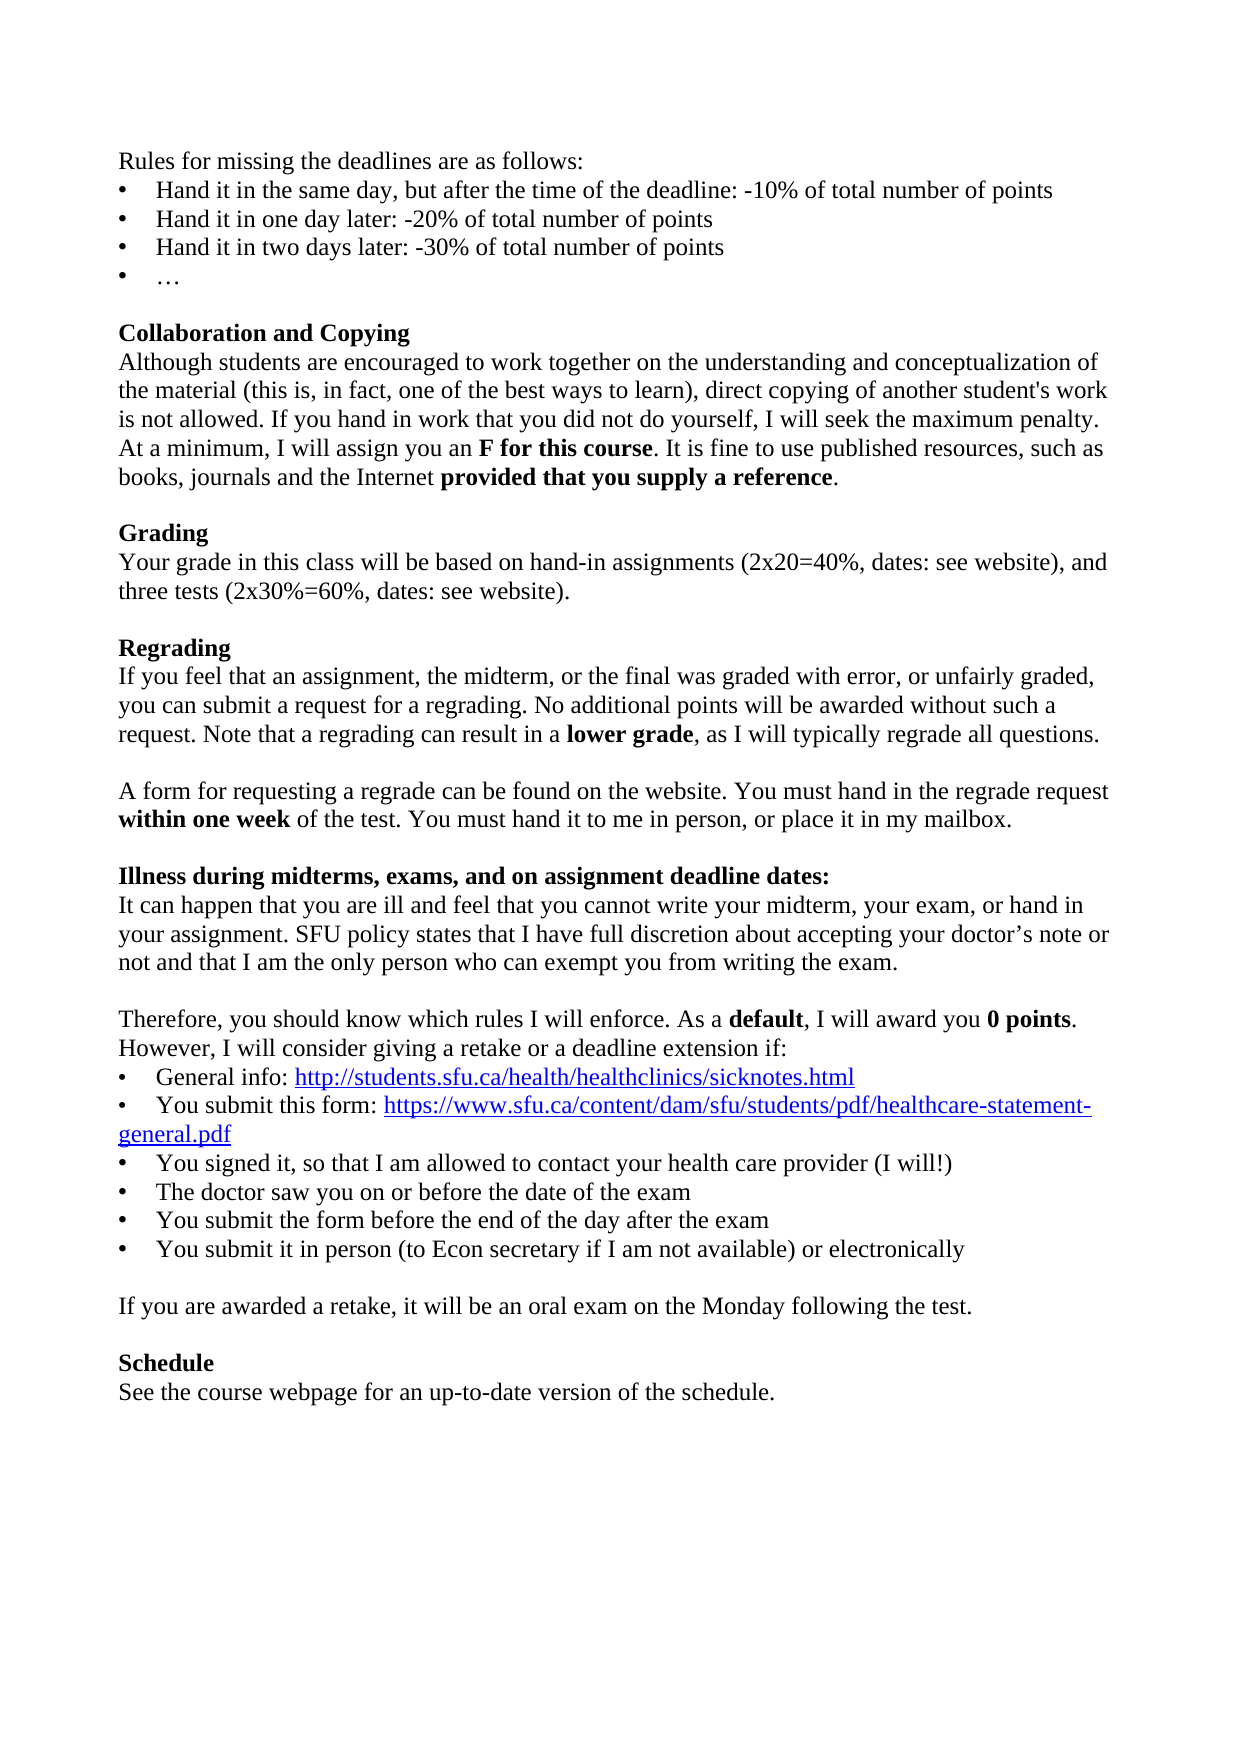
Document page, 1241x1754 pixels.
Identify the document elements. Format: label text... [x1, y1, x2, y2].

text Schedule [118, 1348, 1122, 1377]
text Regrading [118, 633, 1122, 661]
text Grading [118, 518, 1122, 547]
list You submit it in person (to Econ secretary if I am not available) or electronically [81, 1234, 1122, 1263]
text A form for requesting a regrade can be found on the website. You must hand in the regrade request within one week of the test. You must hand it to me in person, or place it in my mailbox. [118, 776, 1122, 833]
list You signed it, so that I am allowed to contact your health care provider (I will!) [81, 1148, 1122, 1177]
list The doctor saw you on or before the date of the exam [81, 1177, 1122, 1206]
list Hand it in two days later: -30% of total number of points [81, 232, 1122, 261]
list … [81, 261, 1122, 290]
list General info: http://students.sfu.ca/health/healthclinics/sicknotes.html [81, 1062, 1122, 1091]
text Therefore, you should know which rules I will enforce. As a default, I will award you 0 points. However, I will consider giving a retake or a deadline extension if: [118, 1004, 1122, 1062]
text If you feel that an assignment, the midterm, or the final was graded with error, or unfairly graded, you can submit a request for a regrading. No additional points will be awarded without such a request. Note that a regrading can result in a lower grade, as I will typically regrade all questions. [118, 661, 1122, 748]
text Although students are encouraged to work together on the understanding and conceptualization of the material (this is, in fact, one of the best ways to learn), direct copying of another student's work is not allowed. If you hand in work that you did not do yourself, I will seek the maximum penalty. At a minimum, I will assign you an F for this course. It is fine to use published resources, such as books, journals and the Internet provided that you supply a reference. [118, 347, 1122, 490]
text Collaboration and Copying [118, 318, 1122, 347]
text Illness during midterms, exams, and on assignment deadline dates: [118, 861, 1122, 890]
text If you are awarded a retake, it will be an oral exam on the Monday following the test. [118, 1291, 1122, 1320]
text Rules for missing the deadlines are as follows: [118, 146, 1122, 175]
text Your grade in this class will be based on hand-in assignments (2x20=40%, dates: see website), and three tests (2x30%=60%, dates: see website). [118, 547, 1122, 605]
text See the course webpage for an up-to-date version of the schedule. [118, 1377, 1122, 1405]
list Hand it in the same day, but after the time of the deadline: -10% of total number of points [81, 175, 1122, 204]
list Hand it in one day later: -20% of total number of points [81, 204, 1122, 232]
text It can happen that you are ill and feel that you cannot write your midterm, your exam, or hand in your assignment. SFU policy states that I have full discretion about accepting your doctor’s note or not and that I am the only person who can exempt you from writing the exam. [118, 890, 1122, 976]
list You submit this form: https://www.sfu.ca/content/dam/sfu/students/pdf/healthcare-statement-general.pdf [81, 1091, 1122, 1148]
list You submit the form before the end of the day after the exam [81, 1206, 1122, 1234]
